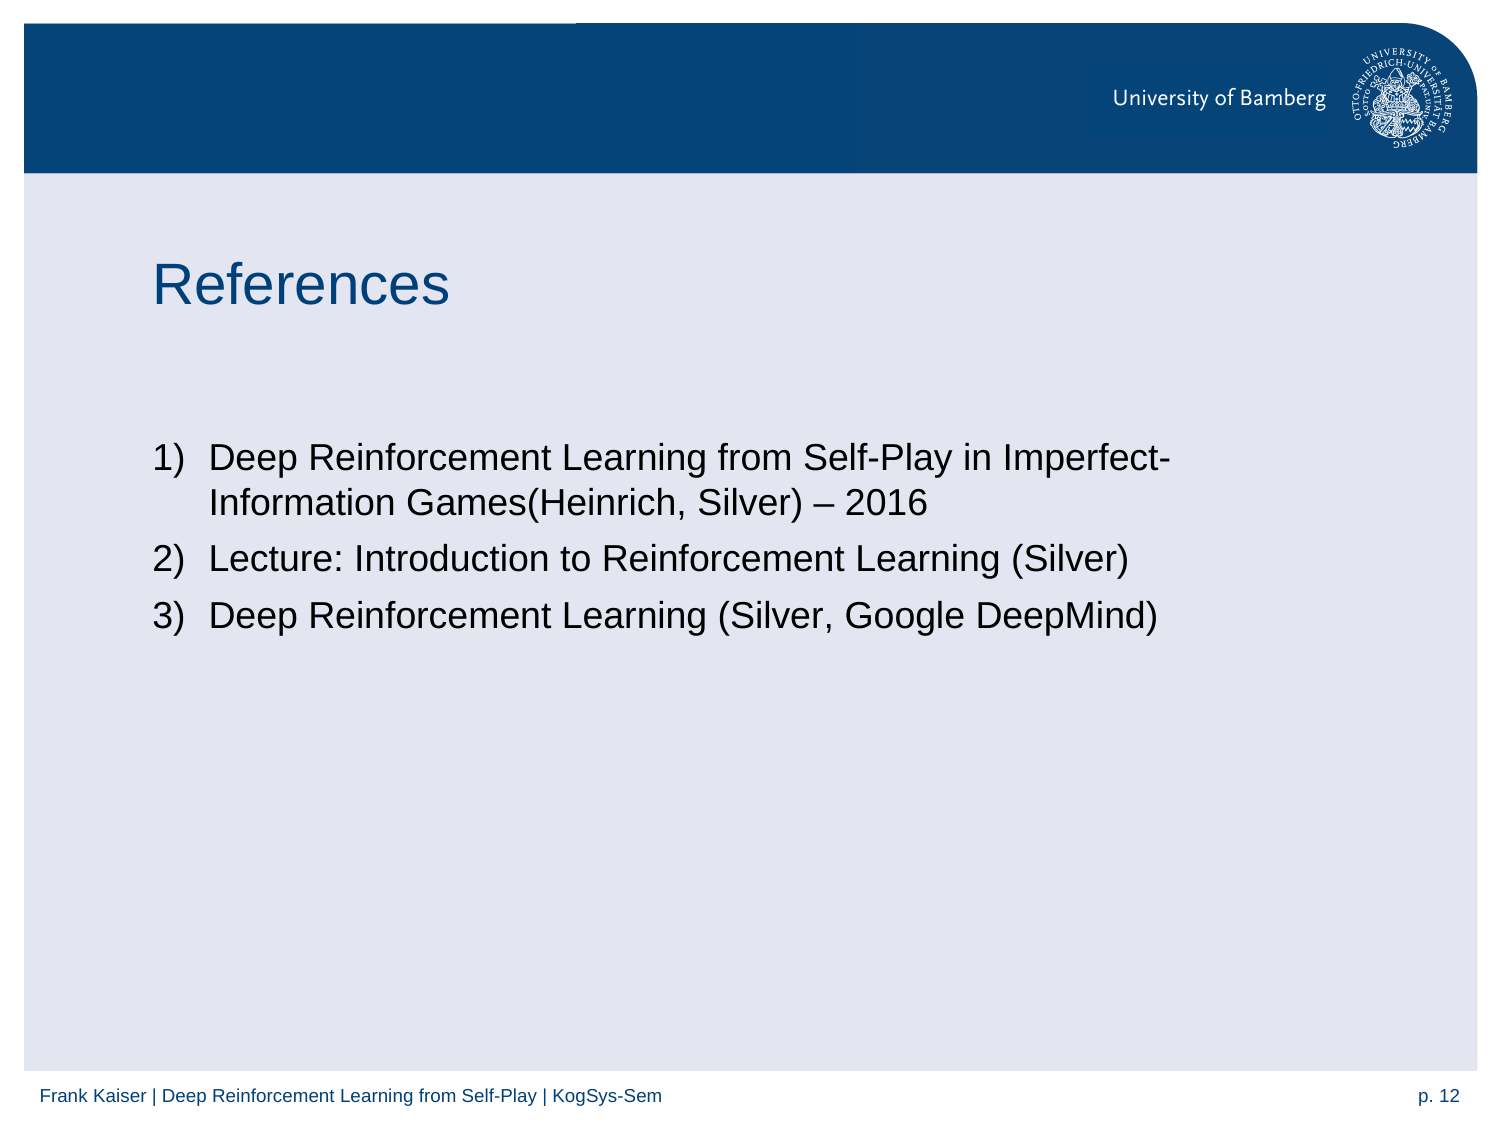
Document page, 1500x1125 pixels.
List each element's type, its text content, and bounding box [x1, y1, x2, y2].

title References [137, 187, 1363, 375]
picture [0, 0, 1500, 1125]
list Deep Reinforcement Learning from Self-Play in Imperfect-Information Games(Heinrich, Silver) – 2016 Lecture: Introduction to Reinforcement Learning (Silver) Deep Reinforcement Learning (Silver, Google DeepMind) [137, 424, 1363, 888]
